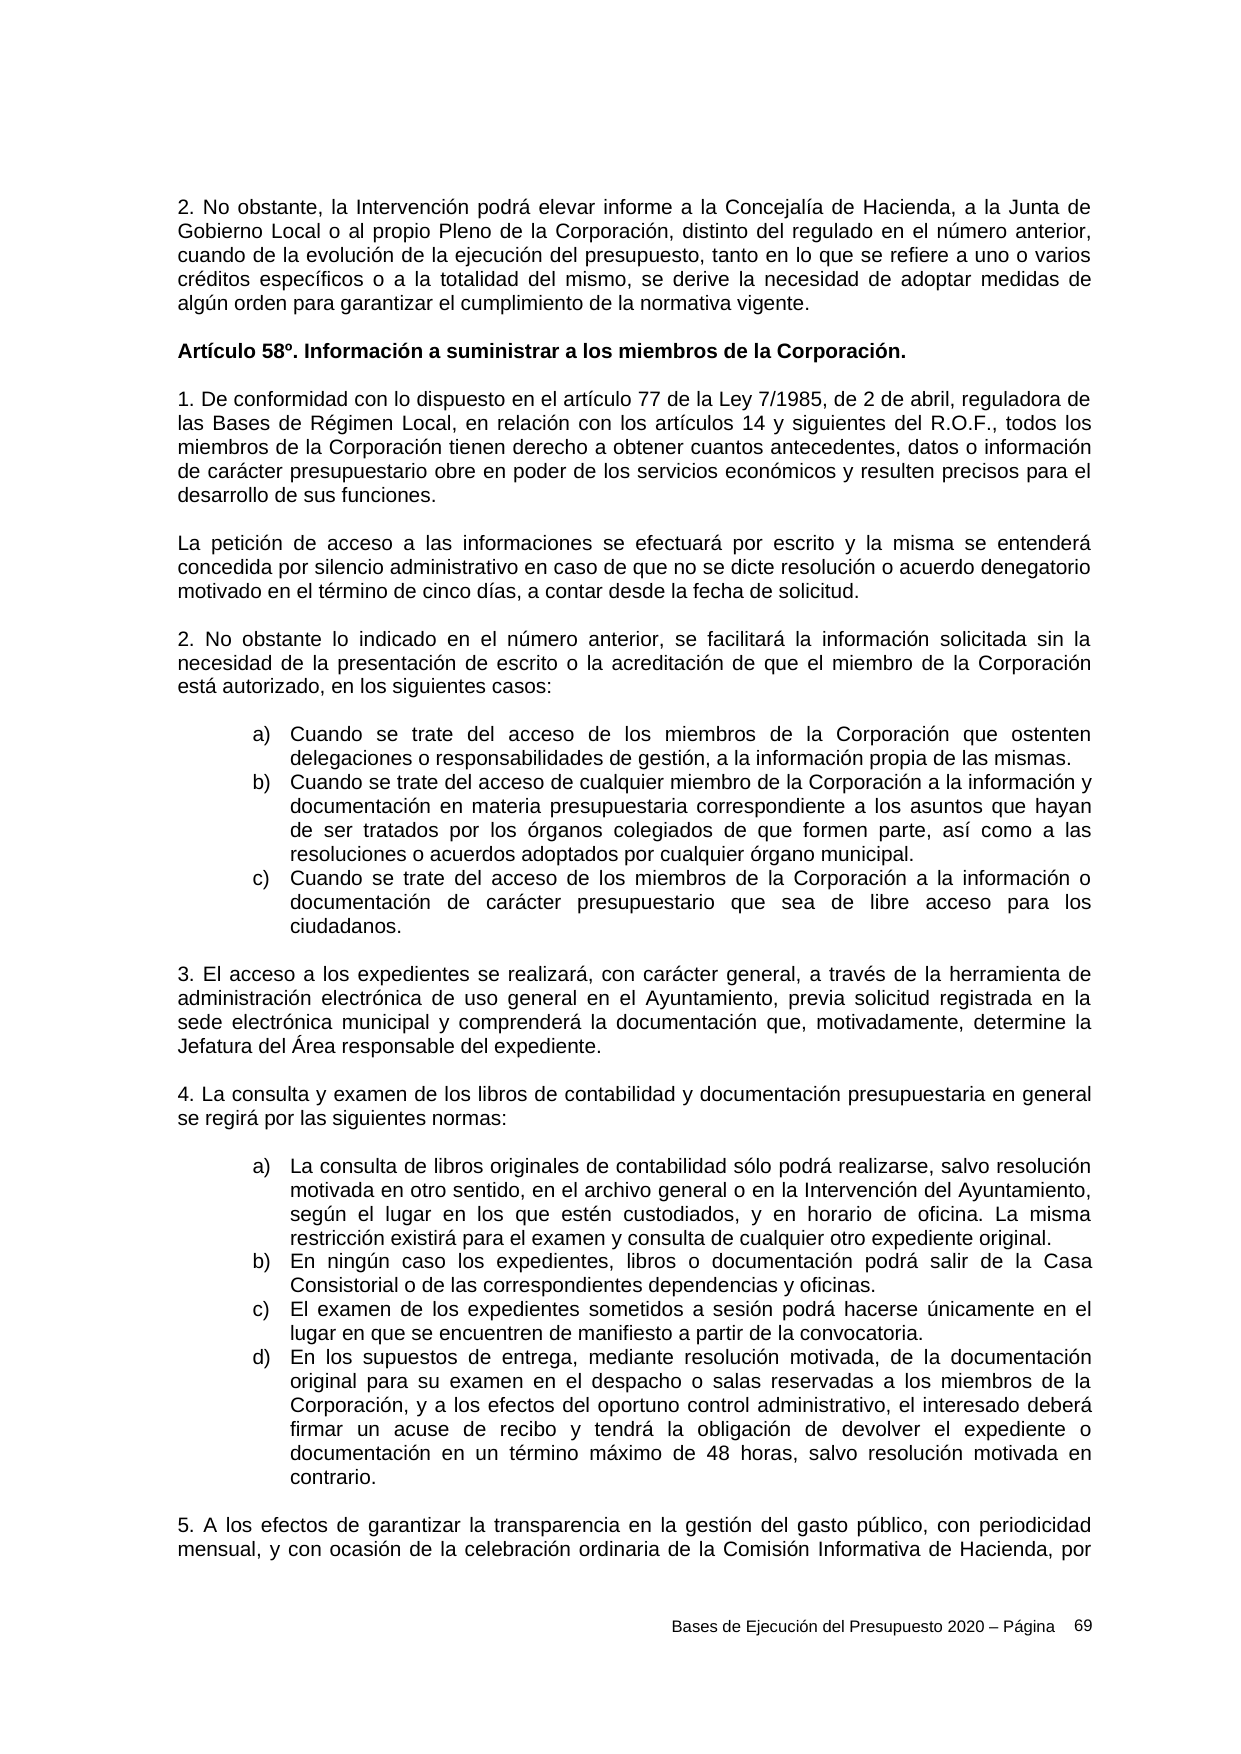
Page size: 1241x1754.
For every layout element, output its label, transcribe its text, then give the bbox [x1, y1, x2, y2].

text 5. A los efectos de garantizar la transparencia en la gestión del gasto público, con periodicidad mensual, y con ocasión de la celebración ordinaria de la Comisión Informativa de Hacienda, por [177, 1513, 1093, 1561]
text 2. No obstante lo indicado en el número anterior, se facilitará la información solicitada sin la necesidad de la presentación de escrito o la acreditación de que el miembro de la Corporación está autorizado, en los siguientes casos: [177, 626, 1093, 698]
list El examen de los expedientes sometidos a sesión podrá hacerse únicamente en el lugar en que se encuentren de manifiesto a partir de la convocatoria. [252, 1297, 1093, 1345]
list Cuando se trate del acceso de cualquier miembro de la Corporación a la información y documentación en materia presupuestaria correspondiente a los asuntos que hayan de ser tratados por los órganos colegiados de que formen parte, así como a las resoluciones o acuerdos adoptados por cualquier órgano municipal. [252, 770, 1093, 866]
text 2. No obstante, la Intervención podrá elevar informe a la Concejalía de Hacienda, a la Junta de Gobierno Local o al propio Pleno de la Corporación, distinto del regulado en el número anterior, cuando de la evolución de la ejecución del presupuesto, tanto en lo que se refiere a uno o varios créditos específicos o a la totalidad del mismo, se derive la necesidad de adoptar medidas de algún orden para garantizar el cumplimiento de la normativa vigente. [177, 195, 1093, 315]
text 1. De conformidad con lo dispuesto en el artículo 77 de la Ley 7/1985, de 2 de abril, reguladora de las Bases de Régimen Local, en relación con los artículos 14 y siguientes del R.O.F., todos los miembros de la Corporación tienen derecho a obtener cuantos antecedentes, datos o información de carácter presupuestario obre en poder de los servicios económicos y resulten precisos para el desarrollo de sus funciones. [177, 387, 1093, 507]
list La consulta de libros originales de contabilidad sólo podrá realizarse, salvo resolución motivada en otro sentido, en el archivo general o en la Intervención del Ayuntamiento, según el lugar en los que estén custodiados, y en horario de oficina. La misma restricción existirá para el examen y consulta de cualquier otro expediente original. [252, 1153, 1093, 1249]
list Cuando se trate del acceso de los miembros de la Corporación que ostenten delegaciones o responsabilidades de gestión, a la información propia de las mismas. [252, 722, 1093, 770]
text 3. El acceso a los expedientes se realizará, con carácter general, a través de la herramienta de administración electrónica de uso general en el Ayuntamiento, previa solicitud registrada en la sede electrónica municipal y comprenderá la documentación que, motivadamente, determine la Jefatura del Área responsable del expediente. [177, 962, 1093, 1058]
list En los supuestos de entrega, mediante resolución motivada, de la documentación original para su examen en el despacho o salas reservadas a los miembros de la Corporación, y a los efectos del oportuno control administrativo, el interesado deberá firmar un acuse de recibo y tendrá la obligación de devolver el expediente o documentación en un término máximo de 48 horas, salvo resolución motivada en contrario. [252, 1345, 1093, 1489]
list En ningún caso los expedientes, libros o documentación podrá salir de la Casa Consistorial o de las correspondientes dependencias y oficinas. [252, 1249, 1093, 1297]
text La petición de acceso a las informaciones se efectuará por escrito y la misma se entenderá concedida por silencio administrativo en caso de que no se dicte resolución o acuerdo denegatorio motivado en el término de cinco días, a contar desde la fecha de solicitud. [177, 531, 1093, 602]
text 4. La consulta y examen de los libros de contabilidad y documentación presupuestaria en general se regirá por las siguientes normas: [177, 1082, 1093, 1129]
text Artículo 58º. Información a suministrar a los miembros de la Corporación. [177, 339, 1093, 363]
list Cuando se trate del acceso de los miembros de la Corporación a la información o documentación de carácter presupuestario que sea de libre acceso para los ciudadanos. [252, 866, 1093, 938]
